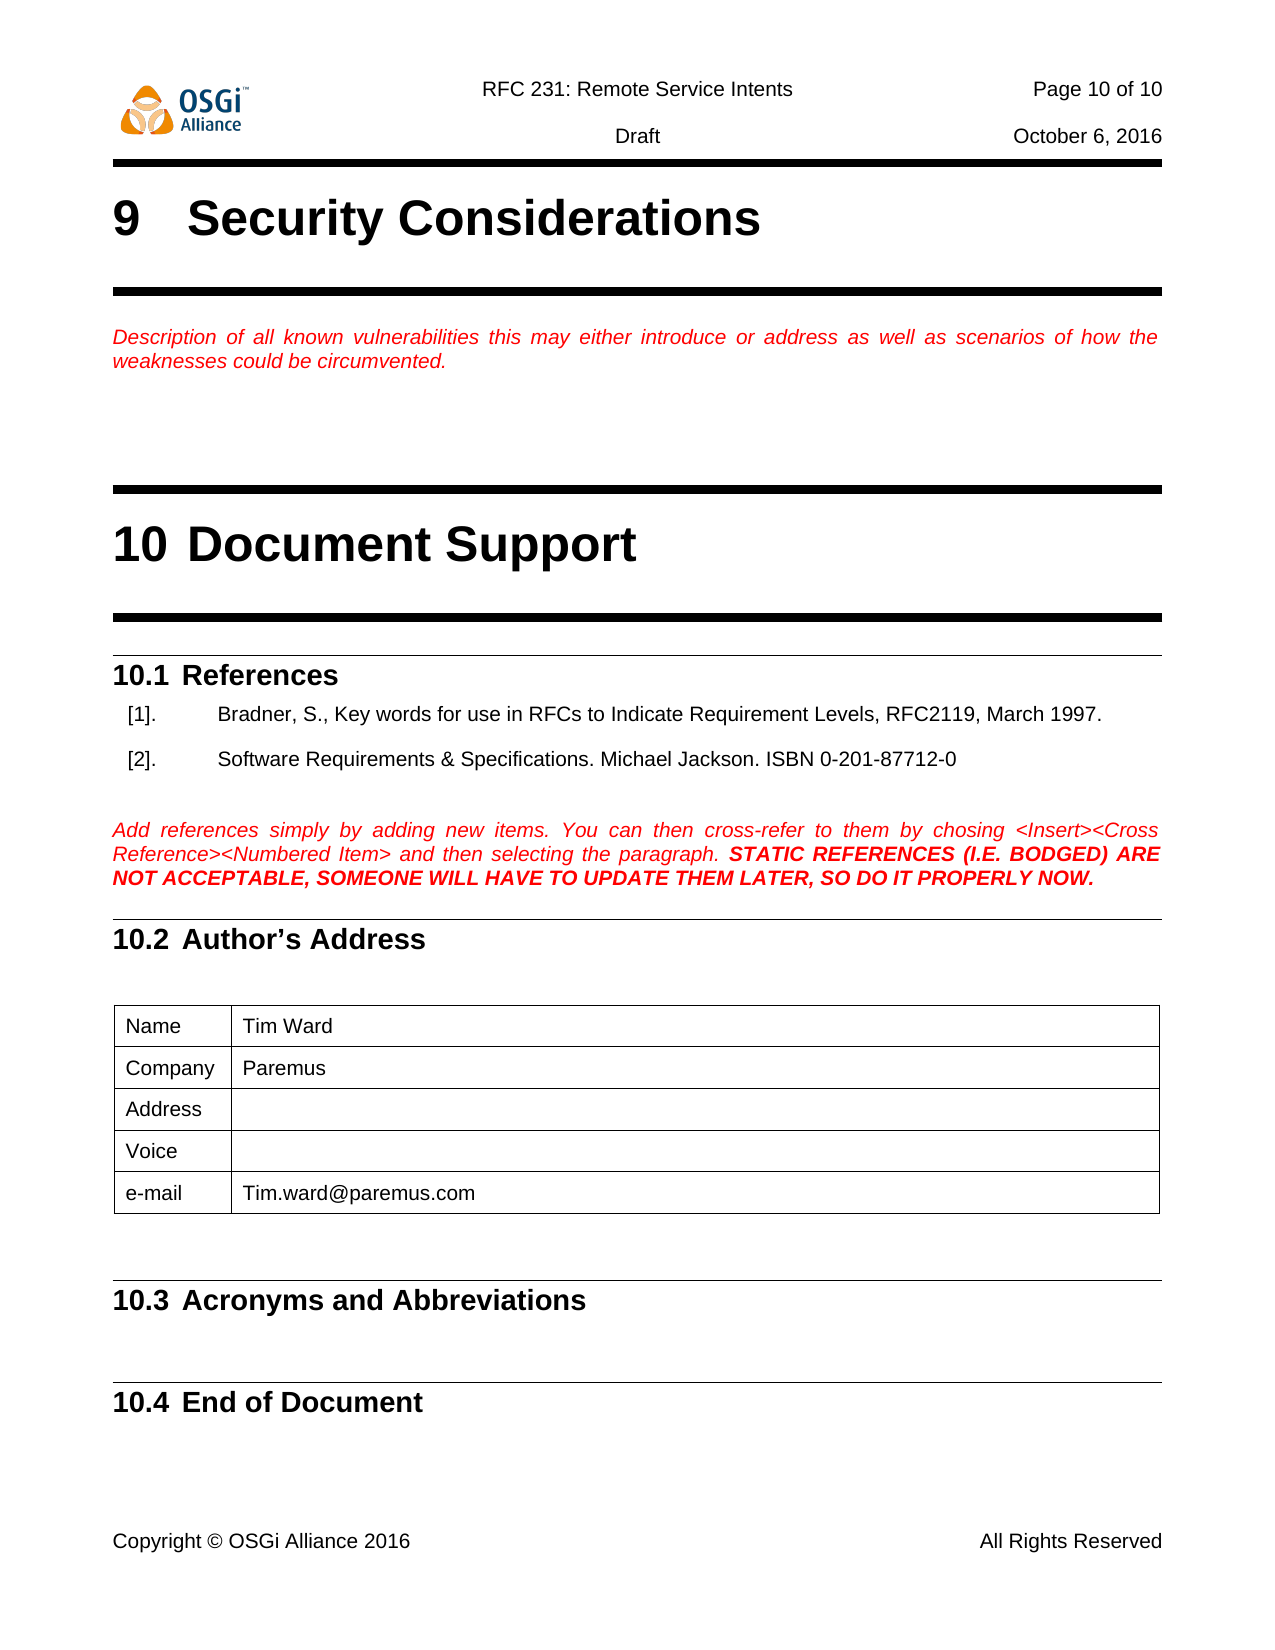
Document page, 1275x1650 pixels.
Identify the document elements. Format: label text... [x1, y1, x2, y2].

table_cell [232, 1131, 1159, 1171]
text Description of all known vulnerabilities this may either introduce or address as well as scenarios of how the weaknesses could be circumvented. [112, 325, 1162, 373]
picture [113, 78, 257, 142]
subtitle End of Document [112, 1383, 1162, 1418]
table_cell Voice [115, 1131, 231, 1171]
table_cell [232, 1089, 1159, 1129]
subtitle Acronyms and Abbreviations [112, 1281, 1162, 1316]
subtitle Document Support [112, 486, 1162, 622]
table_cell Paremus [232, 1047, 1159, 1088]
list Bradner, S., Key words for use in RFCs to Indicate Requirement Levels, RFC2119, March 1997. [127, 702, 1162, 726]
table_cell Company [115, 1047, 231, 1088]
subtitle Author’s Address [112, 920, 1162, 956]
subtitle Security Considerations [112, 160, 1162, 296]
table_cell Address [115, 1089, 231, 1129]
table_header Name [115, 1006, 231, 1046]
table_cell Tim.ward@paremus.com [232, 1172, 1159, 1213]
text Add references simply by adding new items. You can then cross-refer to them by chosing <Insert><Cross Reference><Numbered Item> and then selecting the paragraph. STATIC REFERENCES (I.E. BODGED) ARE NOT ACCEPTABLE, SOMEONE WILL HAVE TO UPDATE THEM LATER, SO DO IT PROPERLY NOW. [112, 818, 1162, 890]
list Software Requirements & Specifications. Michael Jackson. ISBN 0-201-87712-0 [127, 747, 1162, 771]
subtitle References [112, 656, 1162, 692]
table_cell e-mail [115, 1172, 231, 1213]
table_header Tim Ward [232, 1006, 1159, 1046]
